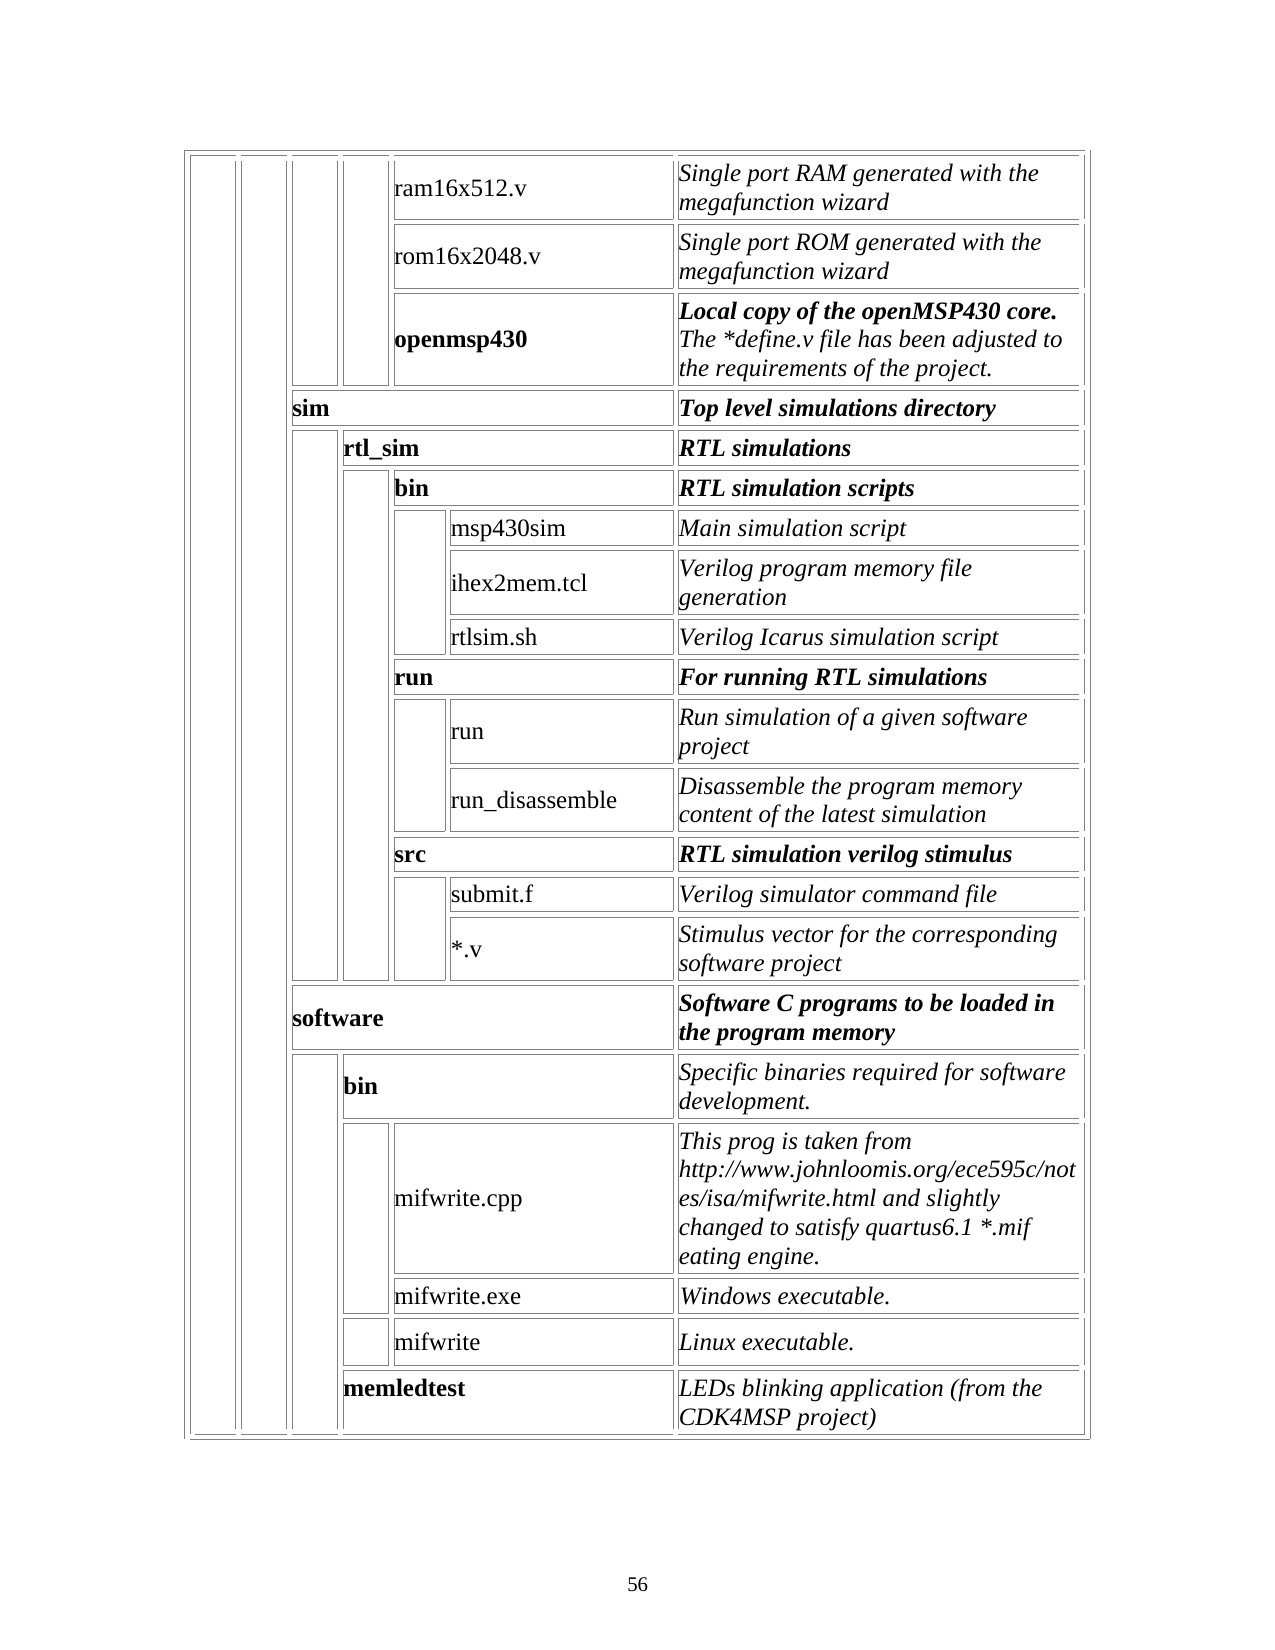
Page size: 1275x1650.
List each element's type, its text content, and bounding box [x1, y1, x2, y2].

table_cell Specific binaries required for software development. [676, 1049, 1087, 1117]
table_cell rom16x2048.v [391, 219, 676, 287]
table_cell abcd [391, 694, 448, 831]
table_cell memledtest [340, 1365, 676, 1434]
table_cell bin [340, 1049, 676, 1117]
table_cell LEDs blinking application (from the CDK4MSP project) [676, 1365, 1087, 1434]
table_cell mifwrite [391, 1313, 676, 1365]
table_cell mifwrite.exe [391, 1273, 676, 1312]
table_cell submit.f [448, 871, 676, 911]
table_cell abcd [340, 1118, 391, 1312]
table_cell Disassemble the program memory content of the latest simulation [676, 763, 1087, 831]
table_cell software [289, 980, 676, 1049]
table_cell mifwrite.cpp [391, 1118, 676, 1272]
table_cell run [391, 654, 676, 694]
table_cell Single port ROM generated with the megafunction wizard [676, 219, 1087, 287]
table_cell Stimulus vector for the corresponding software project [676, 911, 1087, 980]
table_cell [238, 151, 289, 1434]
table_cell Software C programs to be loaded in the program memory [676, 980, 1087, 1049]
table_cell Verilog program memory file generation [676, 545, 1087, 614]
table_cell ram16x512.v [391, 151, 676, 219]
table_cell RTL simulation scripts [676, 465, 1087, 505]
table_cell This prog is taken from http://www.johnloomis.org/ece595c/notes/isa/mifwrite.html and slightly changed to satisfy quartus6.1 *.mif eating engine. [676, 1118, 1087, 1272]
table_cell rtl_sim [340, 425, 676, 465]
table_cell bin [391, 465, 676, 505]
table_cell run [448, 694, 676, 762]
table_cell Windows executable. [676, 1273, 1087, 1312]
table_cell abcd [391, 505, 448, 654]
table_cell RTL simulation verilog stimulus [676, 831, 1087, 871]
table_cell [340, 1313, 391, 1365]
table_cell [344, 1319, 388, 1365]
table_cell Top level simulations directory [676, 385, 1087, 425]
table_cell RTL simulations [676, 425, 1087, 465]
table_cell ihex2mem.tcl [448, 545, 676, 614]
table_cell [187, 151, 238, 1434]
table_cell Linux executable. [676, 1313, 1087, 1365]
table_cell run_disassemble [448, 763, 676, 831]
table_cell Local copy of the openMSP430 core. The *define.v file has been adjusted to the requirements of the project. [676, 288, 1087, 385]
table_cell abcd [289, 1049, 340, 1434]
table_cell Run simulation of a given software project [676, 694, 1087, 762]
table_cell abcd [289, 425, 340, 980]
table_cell For running RTL simulations [676, 654, 1087, 694]
table_cell msp430sim [448, 505, 676, 545]
table_cell Main simulation script [676, 505, 1087, 545]
table_cell src [391, 831, 676, 871]
table_cell abcd [391, 871, 448, 980]
table_cell rtlsim.sh [448, 614, 676, 654]
table_cell Verilog Icarus simulation script [676, 614, 1087, 654]
table_cell Verilog simulator command file [676, 871, 1087, 911]
table_cell [340, 151, 391, 385]
table_cell openmsp430 [391, 288, 676, 385]
table_cell [289, 151, 340, 385]
table_cell sim [289, 385, 676, 425]
table_cell abcd [340, 465, 391, 980]
table_cell *.v [448, 911, 676, 980]
table_cell Single port RAM generated with the megafunction wizard [676, 150, 1087, 219]
